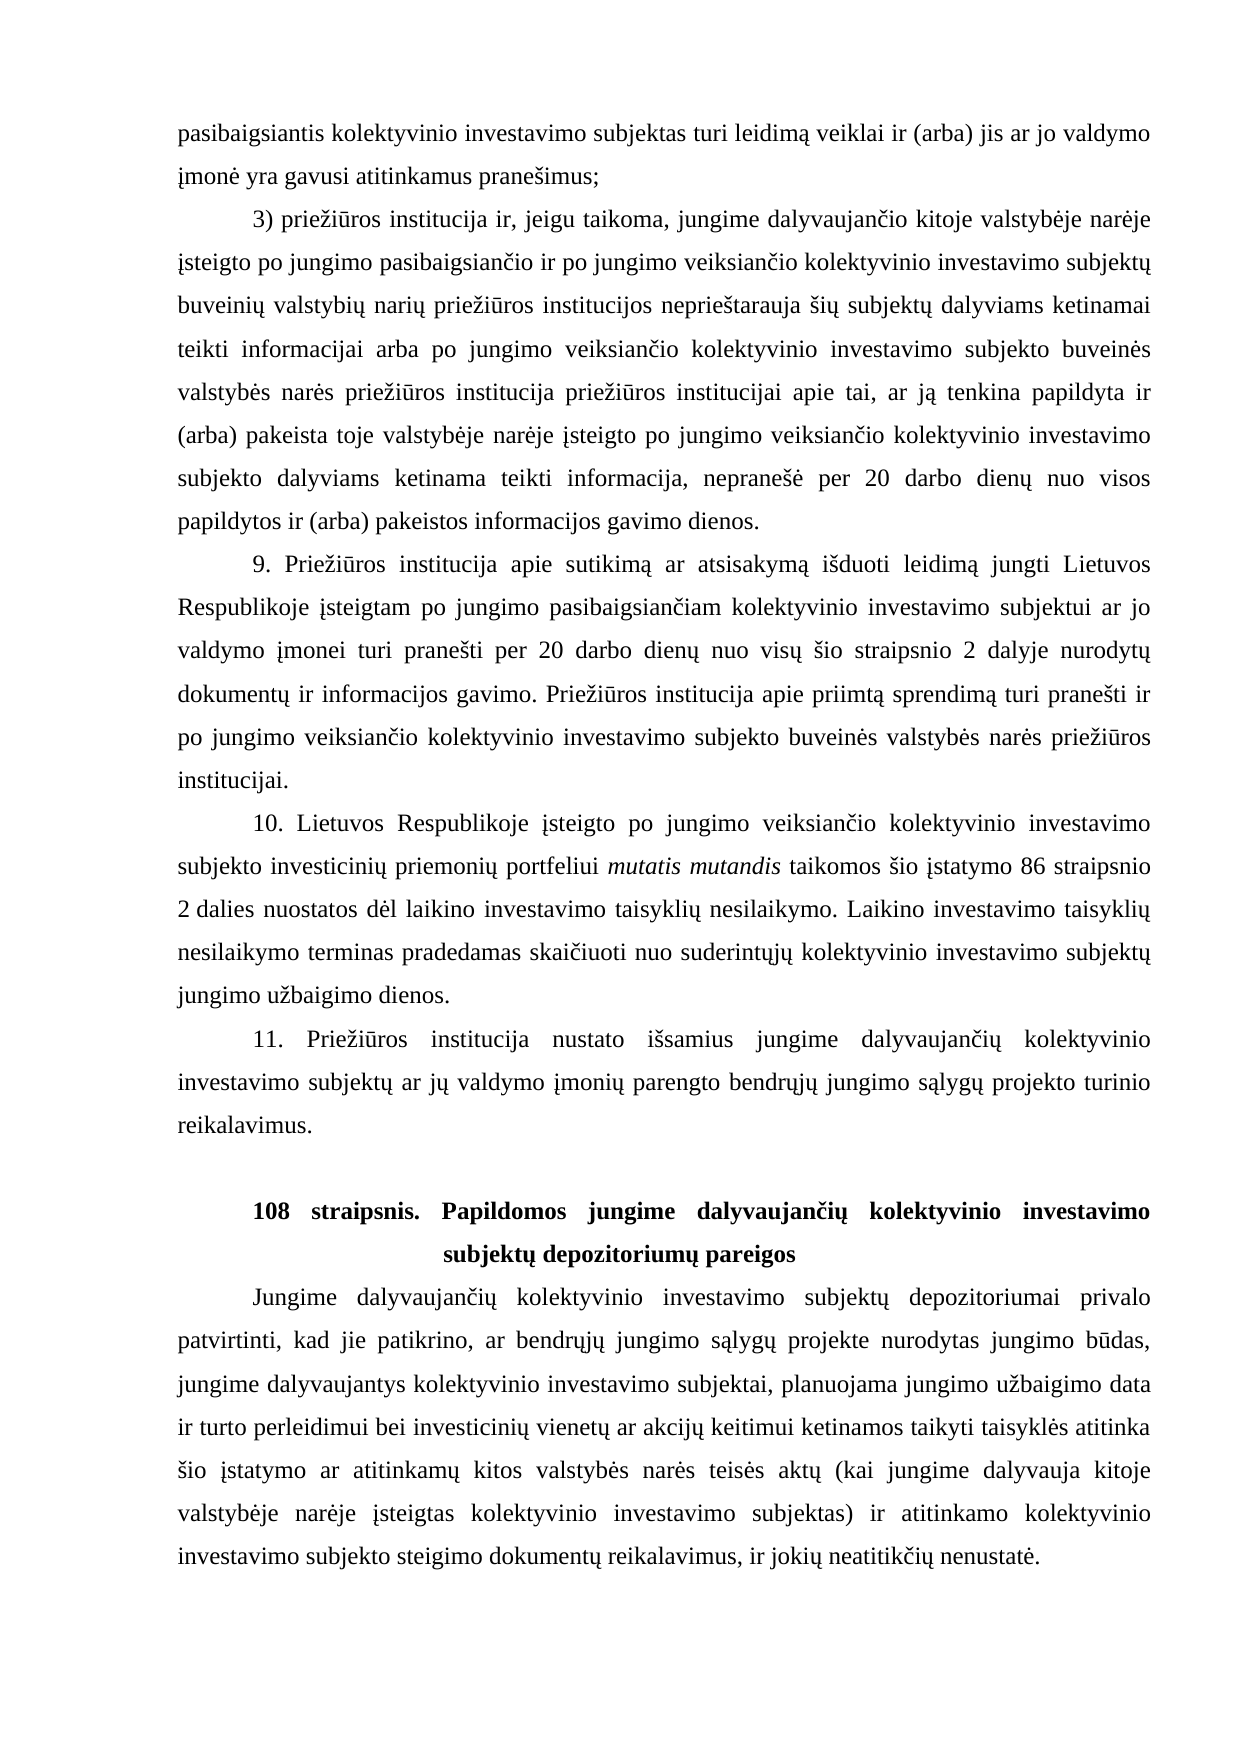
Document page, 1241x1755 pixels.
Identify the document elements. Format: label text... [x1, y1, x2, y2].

text 9. Priežiūros institucija apie sutikimą ar atsisakymą išduoti leidimą jungti Lietuvos Respublikoje įsteigtam po jungimo pasibaigsiančiam kolektyvinio investavimo subjektui ar jo valdymo įmonei turi pranešti per 20 darbo dienų nuo visų šio straipsnio 2 dalyje nurodytų dokumentų ir informacijos gavimo. Priežiūros institucija apie priimtą sprendimą turi pranešti ir po jungimo veiksiančio kolektyvinio investavimo subjekto buveinės valstybės narės priežiūros institucijai. [177, 549, 1152, 794]
text 11. Priežiūros institucija nustato išsamius jungime dalyvaujančių kolektyvinio investavimo subjektų ar jų valdymo įmonių parengto bendrųjų jungimo sąlygų projekto turinio reikalavimus. [177, 1024, 1152, 1139]
text Jungime dalyvaujančių kolektyvinio investavimo subjektų depozitoriumai privalo patvirtinti, kad jie patikrino, ar bendrųjų jungimo sąlygų projekte nurodytas jungimo būdas, jungime dalyvaujantys kolektyvinio investavimo subjektai, planuojama jungimo užbaigimo data ir turto perleidimui bei investicinių vienetų ar akcijų keitimui ketinamos taikyti taisyklės atitinka šio įstatymo ar atitinkamų kitos valstybės narės teisės aktų (kai jungime dalyvauja kitoje valstybėje narėje įsteigtas kolektyvinio investavimo subjektas) ir atitinkamo kolektyvinio investavimo subjekto steigimo dokumentų reikalavimus, ir jokių neatitikčių nenustatė. [177, 1282, 1152, 1570]
text pasibaigsiantis kolektyvinio investavimo subjektas turi leidimą veiklai ir (arba) jis ar jo valdymo įmonė yra gavusi atitinkamus pranešimus; [177, 118, 1152, 190]
text 10. Lietuvos Respublikoje įsteigto po jungimo veiksiančio kolektyvinio investavimo subjekto investicinių priemonių portfeliui mutatis mutandis taikomos šio įstatymo 86 straipsnio 2 dalies nuostatos dėl laikino investavimo taisyklių nesilaikymo. Laikino investavimo taisyklių nesilaikymo terminas pradedamas skaičiuoti nuo suderintųjų kolektyvinio investavimo subjektų jungimo užbaigimo dienos. [177, 808, 1152, 1009]
text 3) priežiūros institucija ir, jeigu taikoma, jungime dalyvaujančio kitoje valstybėje narėje įsteigto po jungimo pasibaigsiančio ir po jungimo veiksiančio kolektyvinio investavimo subjektų buveinių valstybių narių priežiūros institucijos neprieštarauja šių subjektų dalyviams ketinamai teikti informacijai arba po jungimo veiksiančio kolektyvinio investavimo subjekto buveinės valstybės narės priežiūros institucija priežiūros institucijai apie tai, ar ją tenkina papildyta ir (arba) pakeista toje valstybėje narėje įsteigto po jungimo veiksiančio kolektyvinio investavimo subjekto dalyviams ketinama teikti informacija, nepranešė per 20 darbo dienų nuo visos papildytos ir (arba) pakeistos informacijos gavimo dienos. [177, 204, 1152, 535]
text 108 straipsnis. Papildomos jungime dalyvaujančių kolektyvinio investavimo subjektų depozitoriumų pareigos [252, 1196, 1152, 1268]
